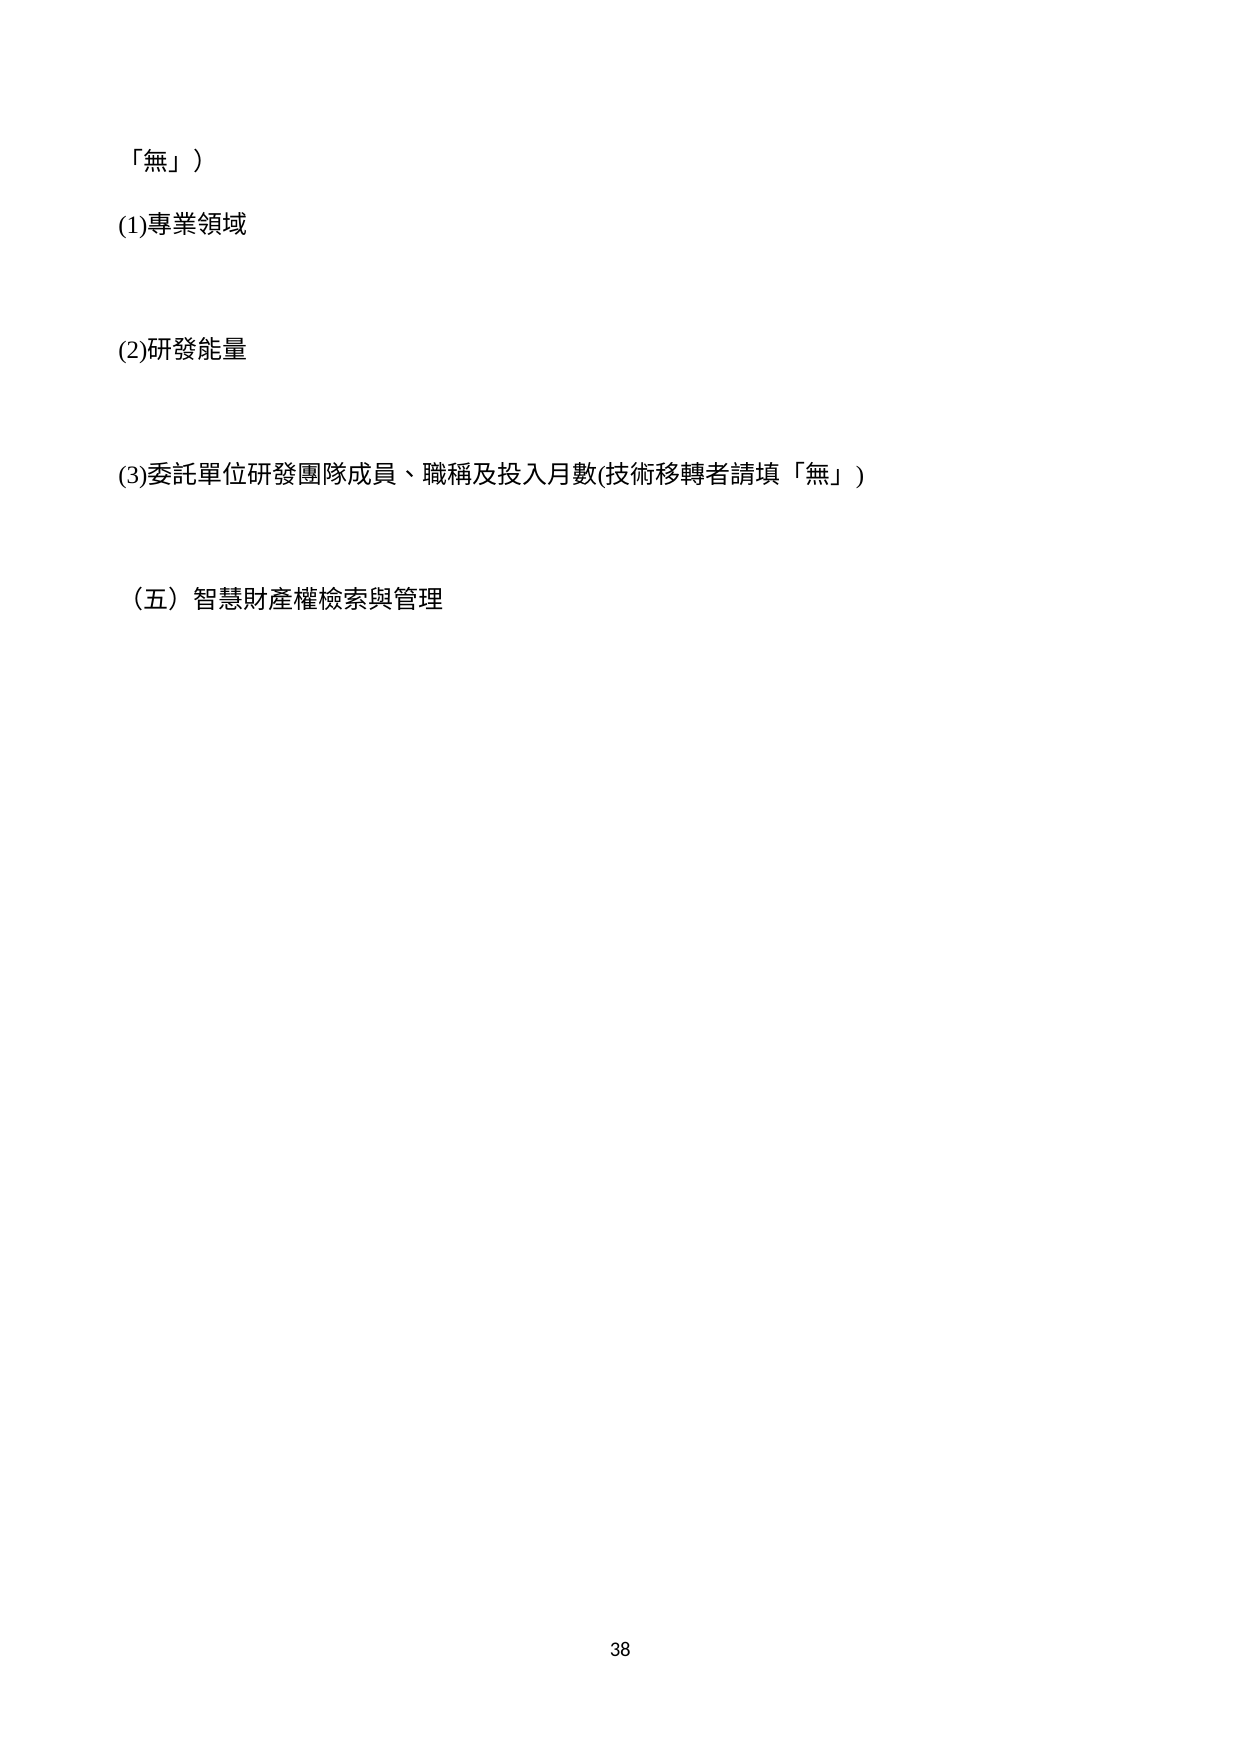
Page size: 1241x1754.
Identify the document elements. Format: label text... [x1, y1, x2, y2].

text (3)委託單位研發團隊成員、職稱及投入月數(技術移轉者請填「無」) [118, 431, 1122, 493]
text (1)專業領域 [118, 181, 1122, 243]
text (2)研發能量 [118, 306, 1122, 368]
text （五）智慧財產權檢索與管理 [118, 556, 1122, 618]
text 「無」） [118, 118, 1122, 181]
